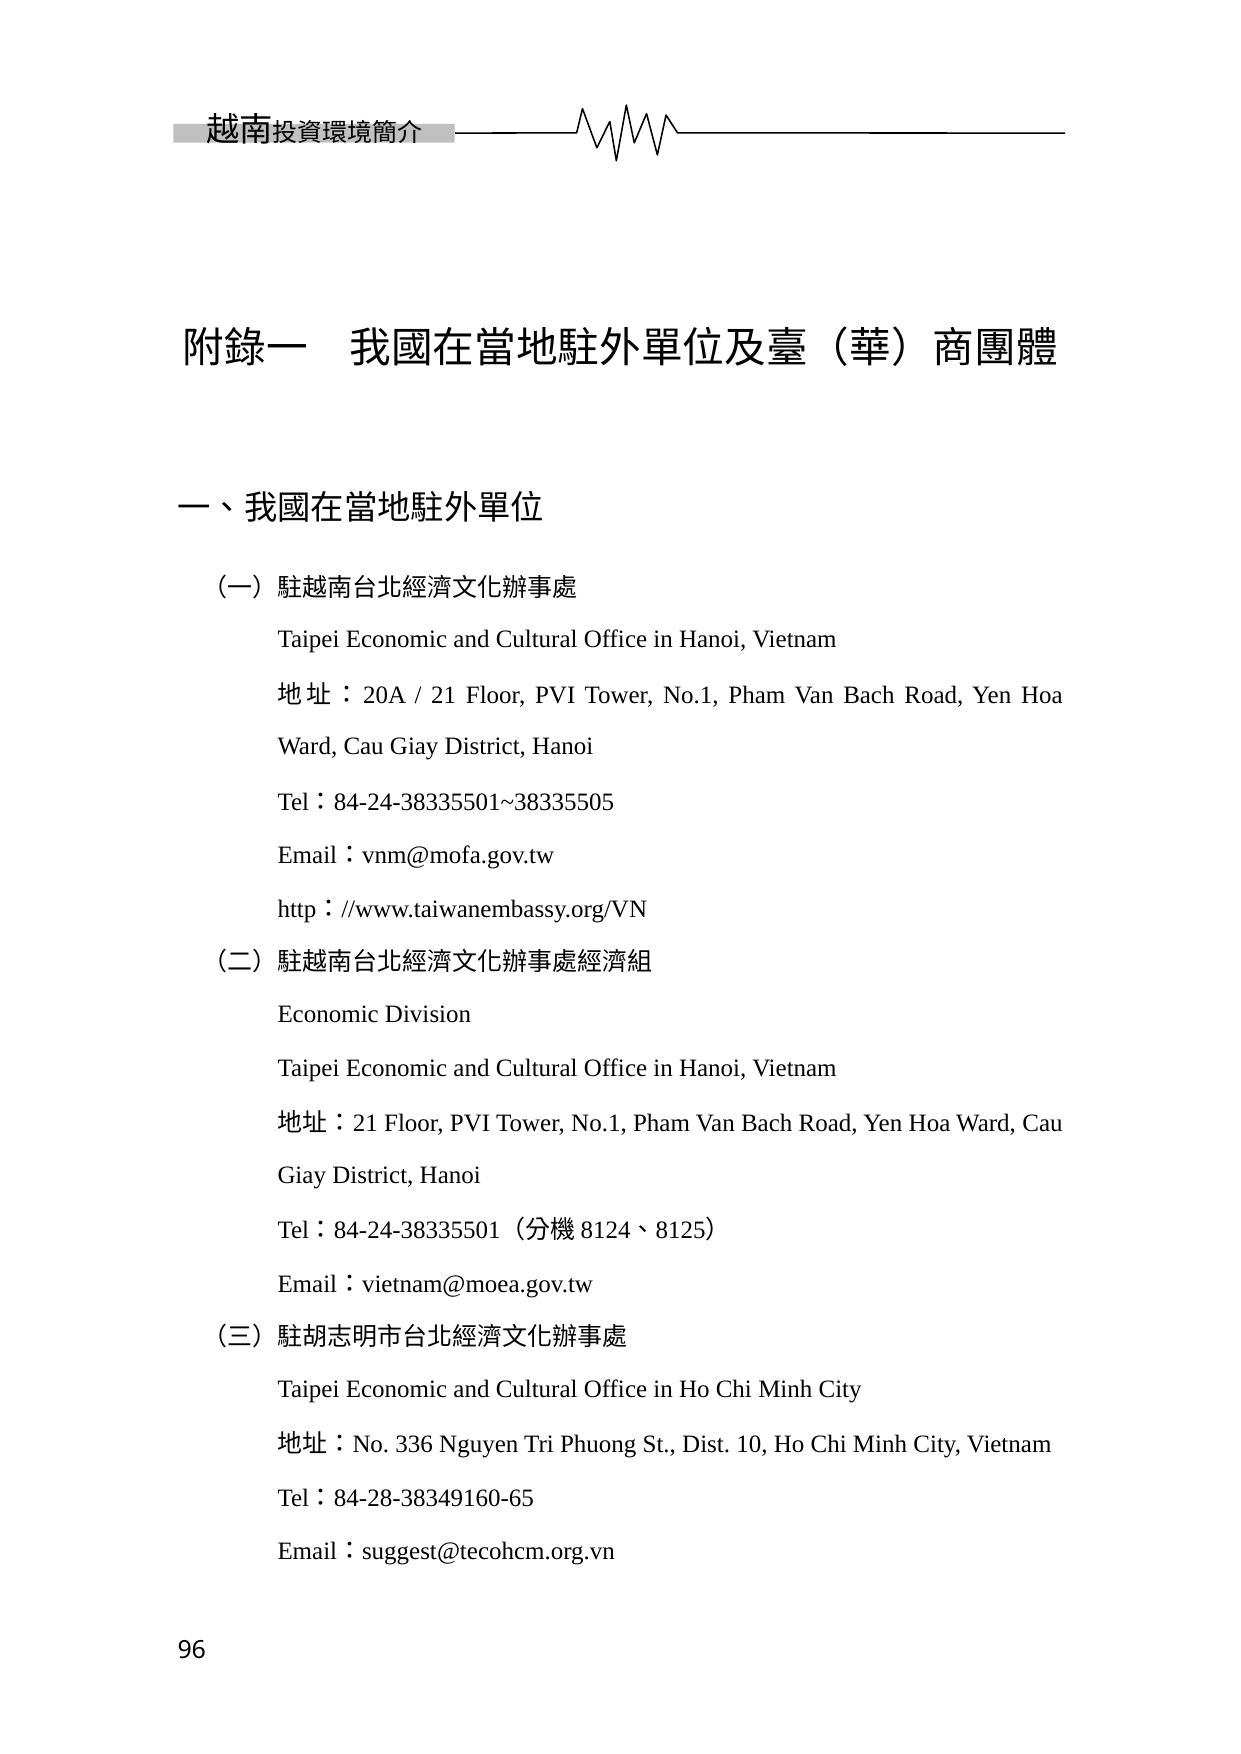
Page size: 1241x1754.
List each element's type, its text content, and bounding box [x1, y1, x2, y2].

text （二）駐越南台北經濟文化辦事處經濟組 [202, 933, 1063, 987]
text Economic Division [202, 987, 1063, 1040]
text 附錄一 我國在當地駐外單位及臺（華）商團體 [177, 291, 1063, 398]
text Tel：84-24-38335501（分機8124、8125） [202, 1201, 1063, 1254]
text Taipei Economic and Cultural Office in Hanoi, Vietnam [202, 612, 1063, 666]
text Email：vnm@mofa.gov.tw [202, 826, 1063, 880]
text Taipei Economic and Cultural Office in Ho Chi Minh City [202, 1362, 1063, 1415]
text Email：suggest@tecohcm.org.vn [202, 1522, 1063, 1576]
text Taipei Economic and Cultural Office in Hanoi, Vietnam [202, 1040, 1063, 1094]
text 地址：21 Floor, PVI Tower, No.1, Pham Van Bach Road, Yen Hoa Ward, Cau Giay District, Hanoi [202, 1094, 1063, 1201]
text （三）駐胡志明市台北經濟文化辦事處 [202, 1308, 1063, 1362]
text Tel：84-24-38335501~38335505 [202, 773, 1063, 826]
text （一）駐越南台北經濟文化辦事處 [202, 558, 1063, 612]
text Tel：84-28-38349160-65 [202, 1469, 1063, 1522]
text http：//www.taiwanembassy.org/VN [202, 880, 1063, 933]
text Email：vietnam@moea.gov.tw [202, 1254, 1063, 1308]
text 地址：20A / 21 Floor, PVI Tower, No.1, Pham Van Bach Road, Yen Hoa Ward, Cau Giay District, Hanoi [202, 666, 1063, 773]
text 一、我國在當地駐外單位 [177, 478, 1063, 532]
text 地址：No. 336 Nguyen Tri Phuong St., Dist. 10, Ho Chi Minh City, Vietnam [202, 1415, 1063, 1469]
